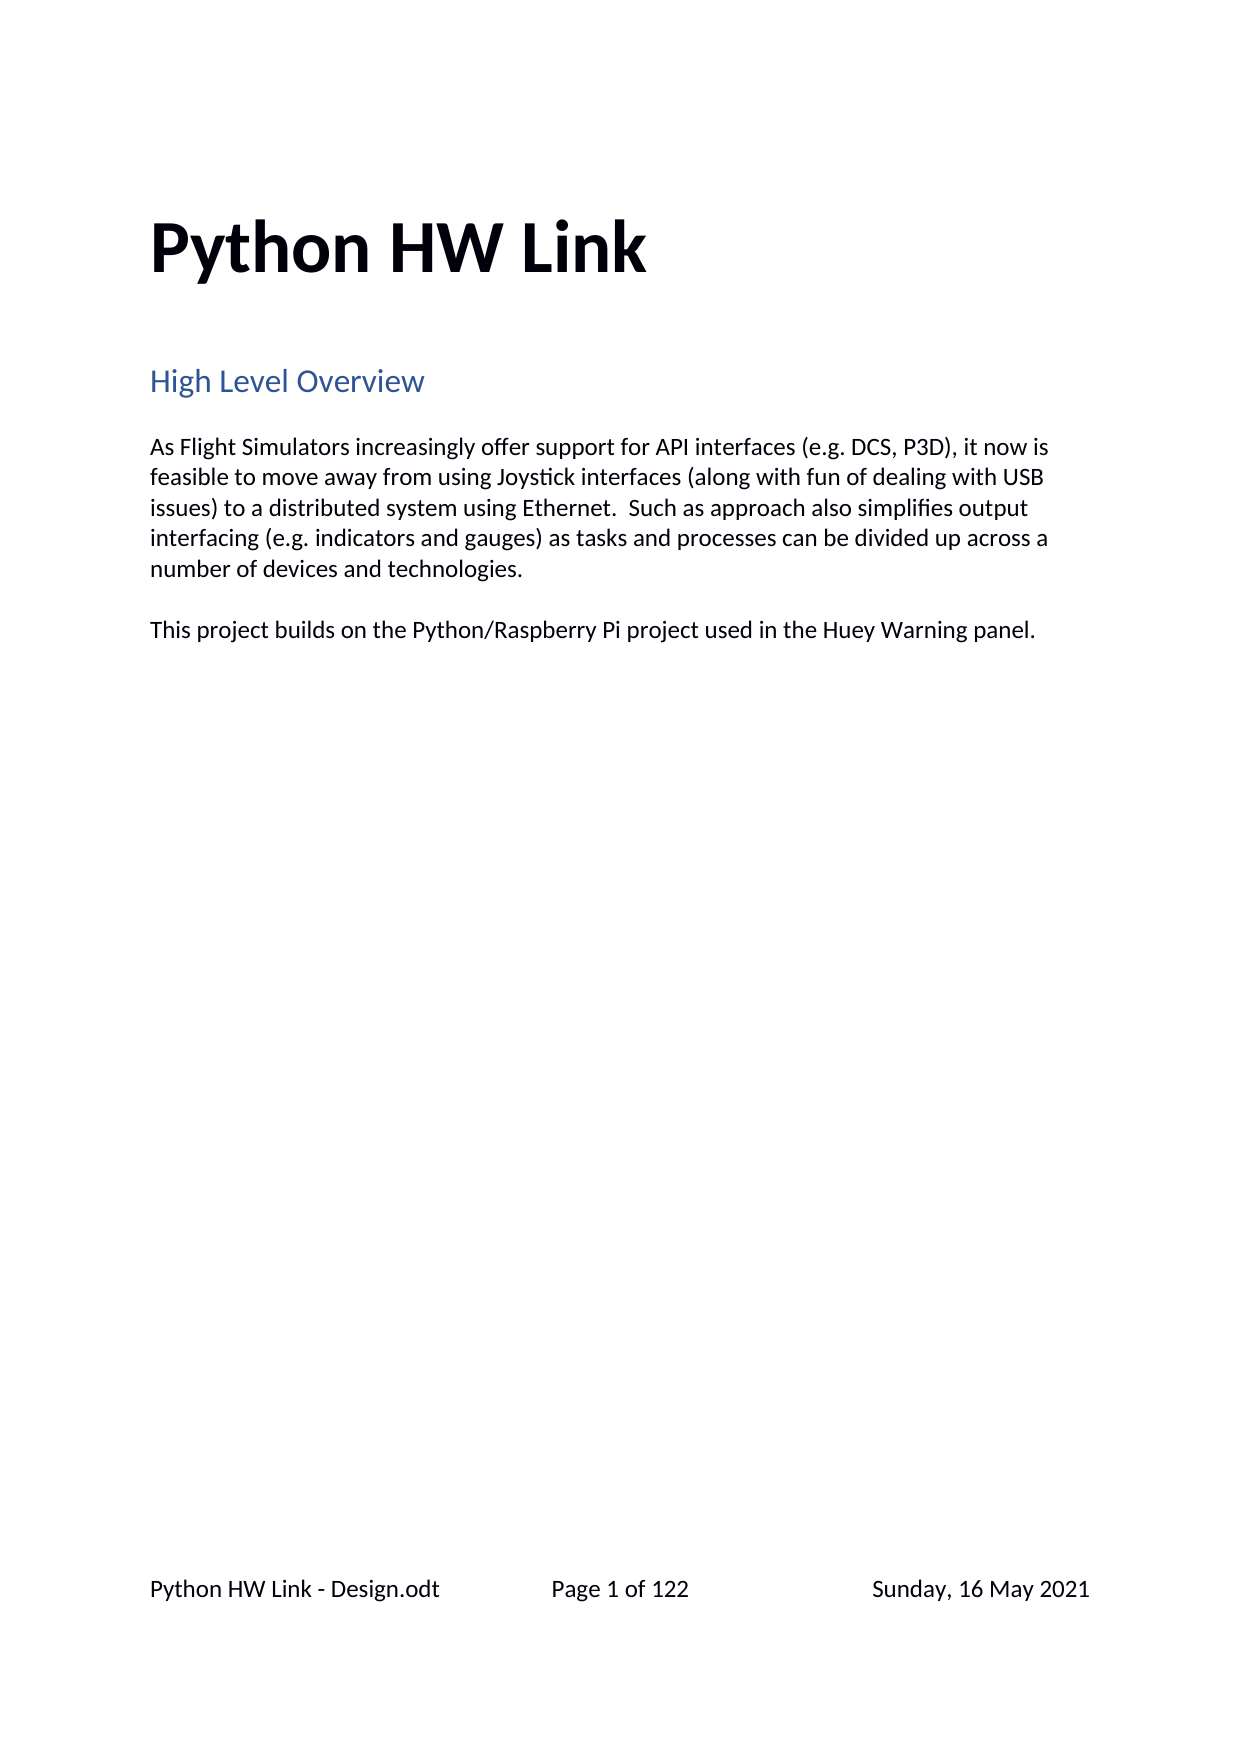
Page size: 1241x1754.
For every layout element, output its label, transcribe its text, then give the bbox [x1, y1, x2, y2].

title Python HW Link [150, 200, 1090, 292]
subtitle High Level Overview [150, 359, 1090, 400]
text This project builds on the Python/Raspberry Pi project used in the Huey Warning panel. [150, 614, 1090, 644]
text As Flight Simulators increasingly offer support for API interfaces (e.g. DCS, P3D), it now is feasible to move away from using Joystick interfaces (along with fun of dealing with USB issues) to a distributed system using Ethernet. Such as approach also simplifies output interfacing (e.g. indicators and gauges) as tasks and processes can be divided up across a number of devices and technologies. [150, 431, 1090, 583]
